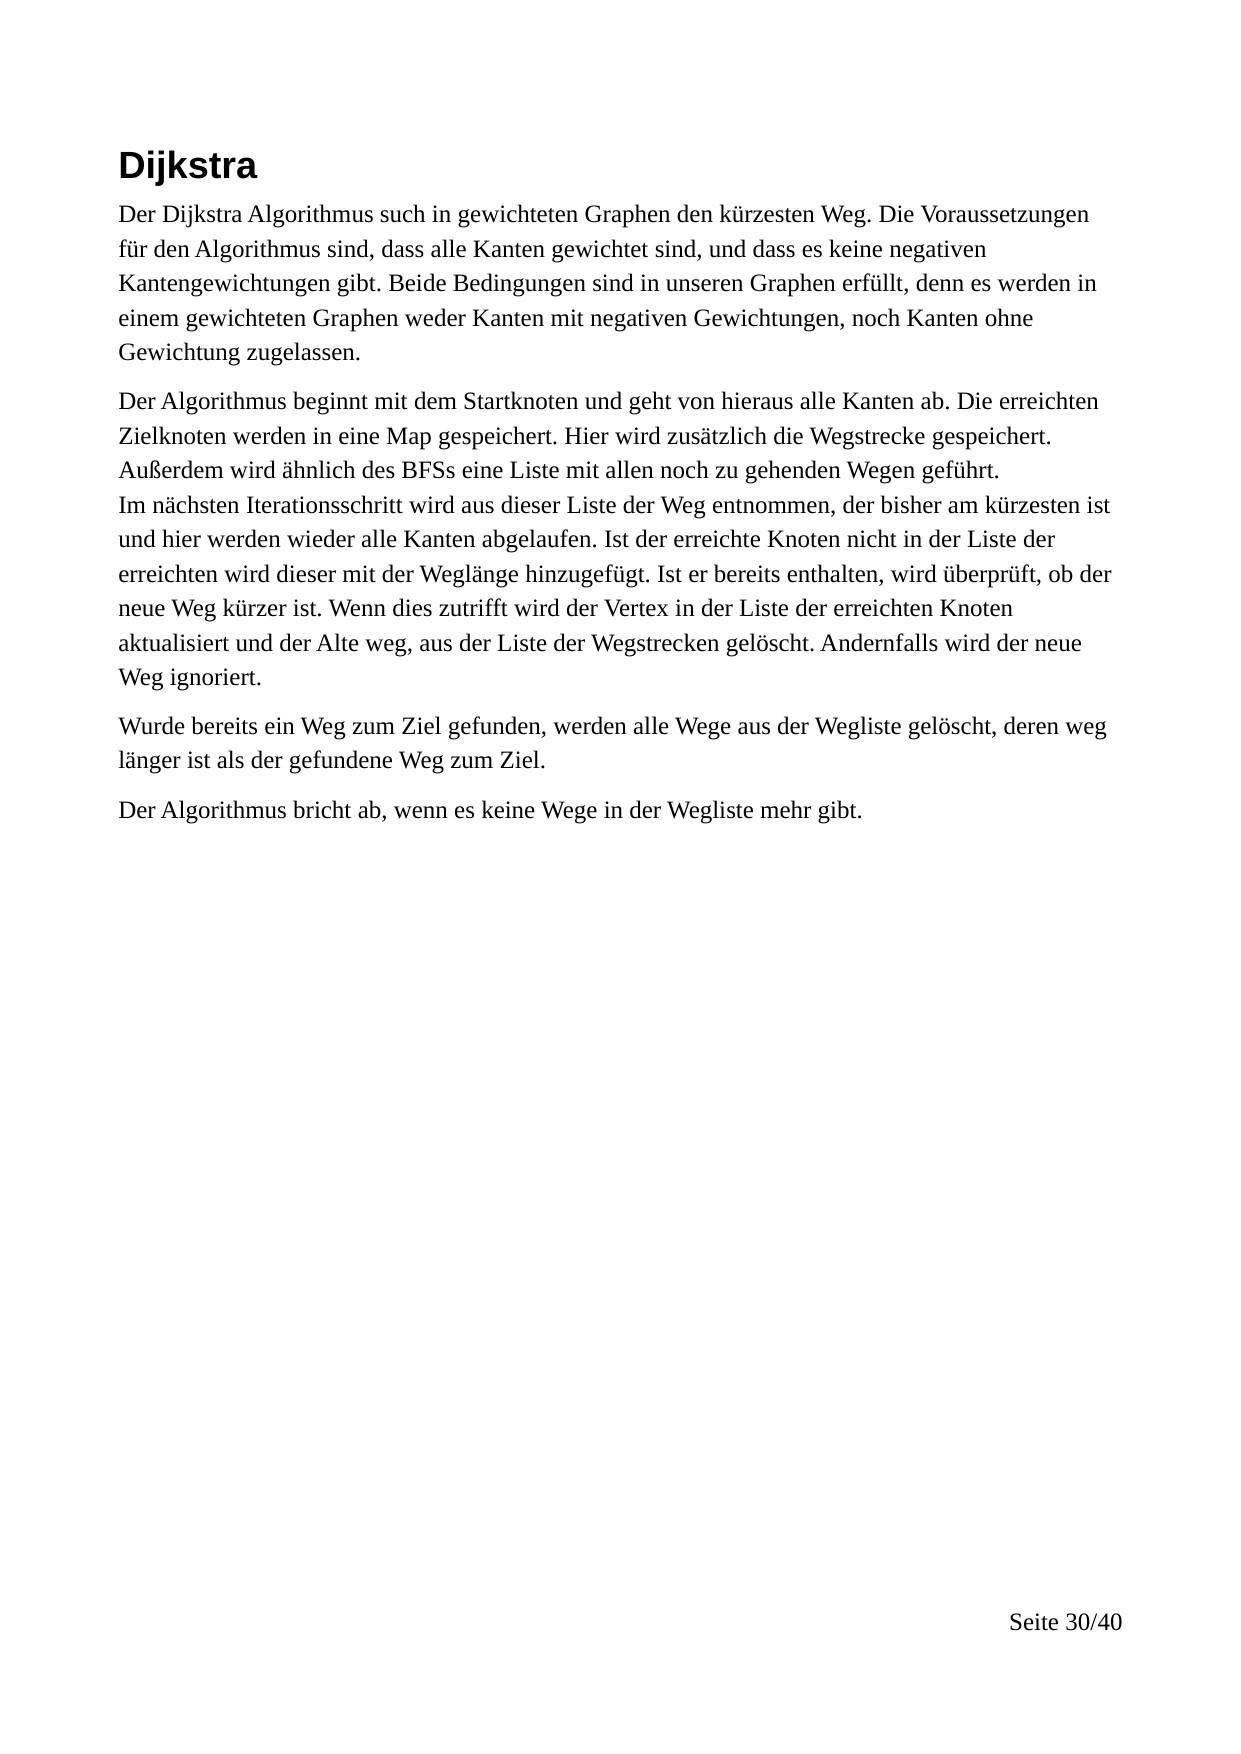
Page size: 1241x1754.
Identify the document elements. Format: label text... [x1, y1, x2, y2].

text Der Dijkstra Algorithmus such in gewichteten Graphen den kürzesten Weg. Die Voraussetzungen für den Algorithmus sind, dass alle Kanten gewichtet sind, und dass es keine negativen Kantengewichtungen gibt. Beide Bedingungen sind in unseren Graphen erfüllt, denn es werden in einem gewichteten Graphen weder Kanten mit negativen Gewichtungen, noch Kanten ohne Gewichtung zugelassen. [118, 199, 1122, 366]
text Der Algorithmus beginnt mit dem Startknoten und geht von hieraus alle Kanten ab. Die erreichten Zielknoten werden in eine Map gespeichert. Hier wird zusätzlich die Wegstrecke gespeichert. Außerdem wird ähnlich des BFSs eine Liste mit allen noch zu gehenden Wegen geführt. Im nächsten Iterationsschritt wird aus dieser Liste der Weg entnommen, der bisher am kürzesten ist und hier werden wieder alle Kanten abgelaufen. Ist der erreichte Knoten nicht in der Liste der erreichten wird dieser mit der Weglänge hinzugefügt. Ist er bereits enthalten, wird überprüft, ob der neue Weg kürzer ist. Wenn dies zutrifft wird der Vertex in der Liste der erreichten Knoten aktualisiert und der Alte weg, aus der Liste der Wegstrecken gelöscht. Andernfalls wird der neue Weg ignoriert. [118, 386, 1122, 691]
subtitle Dijkstra [118, 143, 1122, 187]
text Wurde bereits ein Weg zum Ziel gefunden, werden alle Wege aus der Wegliste gelöscht, deren weg länger ist als der gefundene Weg zum Ziel. [118, 711, 1122, 774]
text Der Algorithmus bricht ab, wenn es keine Wege in der Wegliste mehr gibt. [118, 795, 1122, 823]
